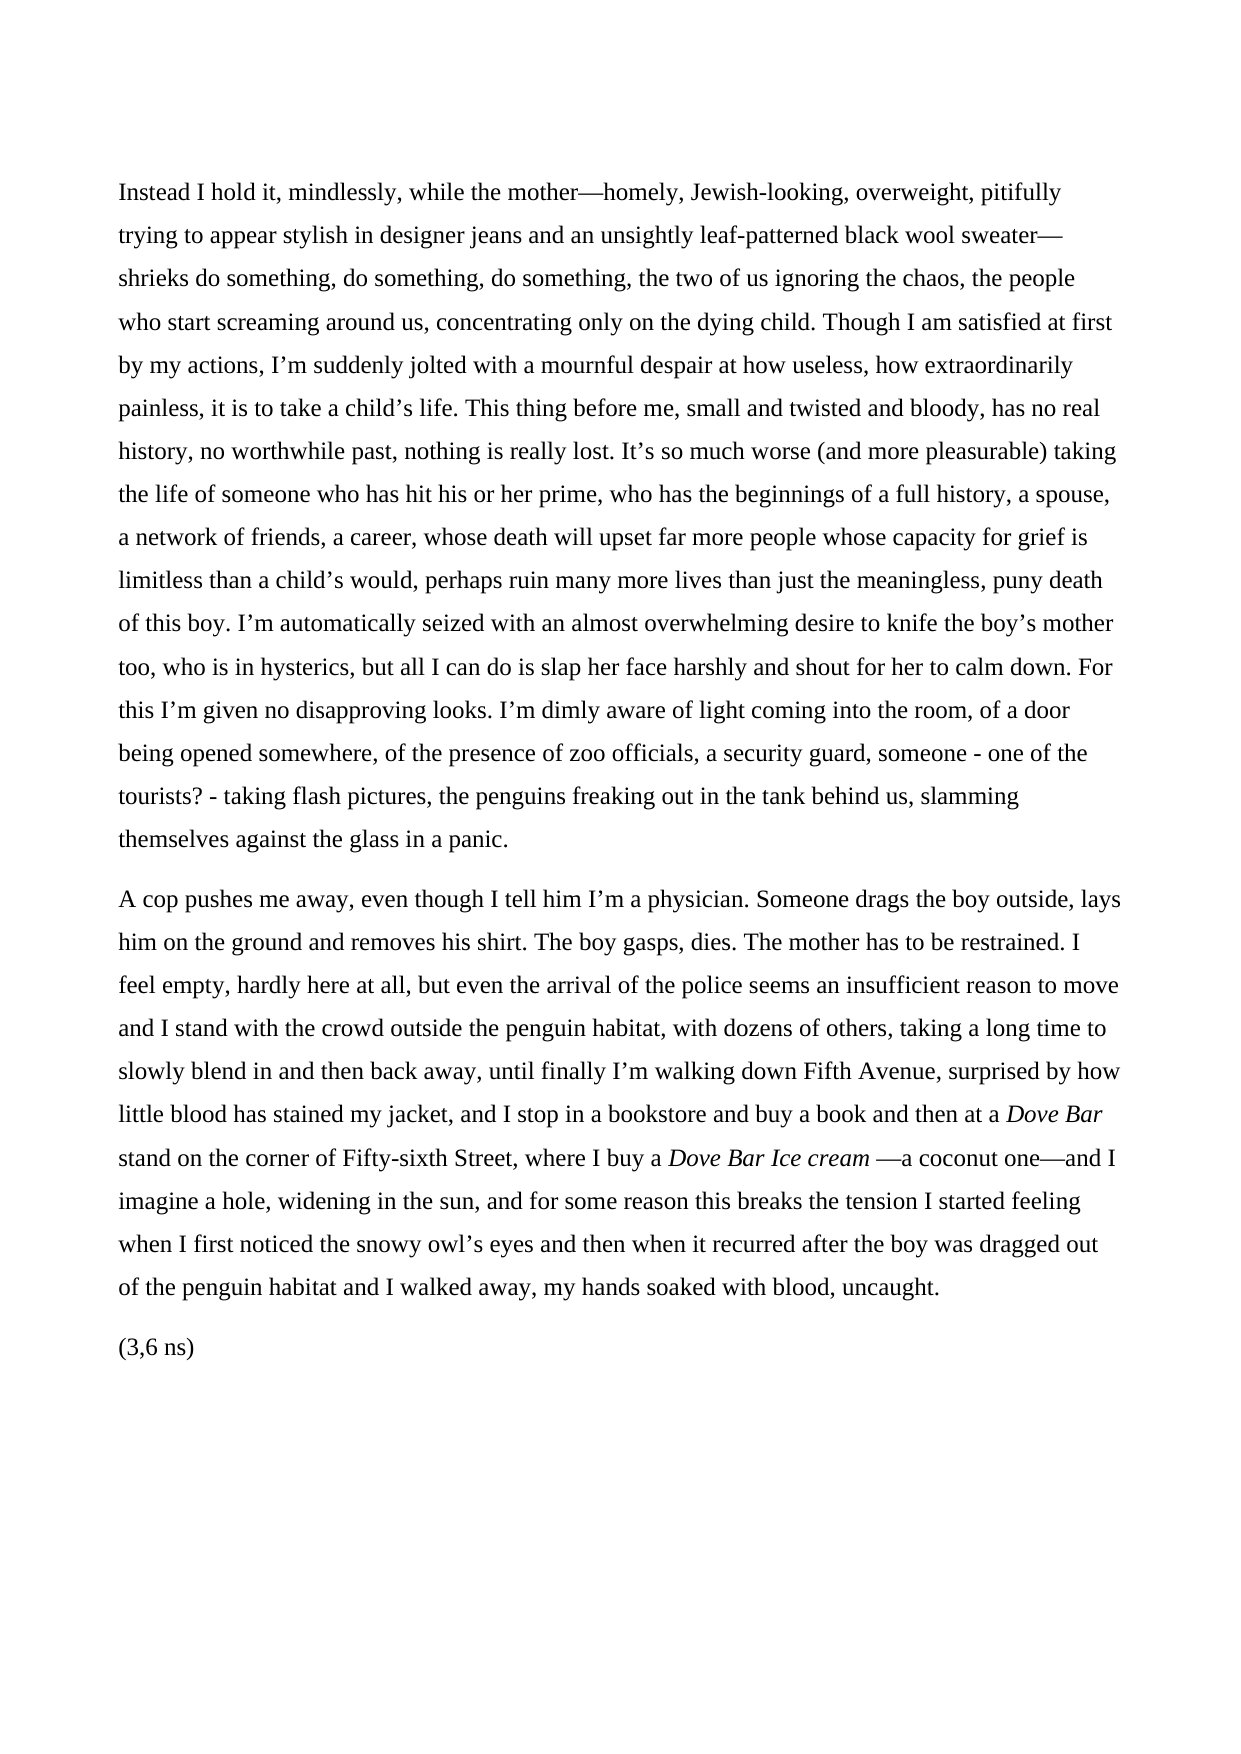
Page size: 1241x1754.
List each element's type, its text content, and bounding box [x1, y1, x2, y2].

text Instead I hold it, mindlessly, while the mother—homely, Jewish-looking, overweight, pitifully trying to appear stylish in designer jeans and an unsightly leaf-patterned black wool sweater—shrieks do something, do something, do something, the two of us ignoring the chaos, the people who start screaming around us, concentrating only on the dying child. Though I am satisfied at first by my actions, I’m suddenly jolted with a mournful despair at how useless, how extraordinarily painless, it is to take a child’s life. This thing before me, small and twisted and bloody, has no real history, no worthwhile past, nothing is really lost. It’s so much worse (and more pleasurable) taking the life of someone who has hit his or her prime, who has the beginnings of a full history, a spouse, a network of friends, a career, whose death will upset far more people whose capacity for grief is limitless than a child’s would, perhaps ruin many more lives than just the meaningless, puny death of this boy. I’m automatically seized with an almost overwhelming desire to knife the boy’s mother too, who is in hysterics, but all I can do is slap her face harshly and shout for her to calm down. For this I’m given no disapproving looks. I’m dimly aware of light coming into the room, of a door being opened somewhere, of the presence of zoo officials, a security guard, someone - one of the tourists? - taking flash pictures, the penguins freaking out in the tank behind us, slamming themselves against the glass in a panic. [118, 177, 1122, 853]
text (3,6 ns) [118, 1332, 1122, 1361]
text A cop pushes me away, even though I tell him I’m a physician. Someone drags the boy outside, lays him on the ground and removes his shirt. The boy gasps, dies. The mother has to be restrained. I feel empty, hardly here at all, but even the arrival of the police seems an insufficient reason to move and I stand with the crowd outside the penguin habitat, with dozens of others, taking a long time to slowly blend in and then back away, until finally I’m walking down Fifth Avenue, surprised by how little blood has stained my jacket, and I stop in a bookstore and buy a book and then at a Dove Bar stand on the corner of Fifty-sixth Street, where I buy a Dove Bar Ice cream —a coconut one—and I imagine a hole, widening in the sun, and for some reason this breaks the tension I started feeling when I first noticed the snowy owl’s eyes and then when it recurred after the boy was dragged out of the penguin habitat and I walked away, my hands soaked with blood, uncaught. [118, 884, 1122, 1301]
